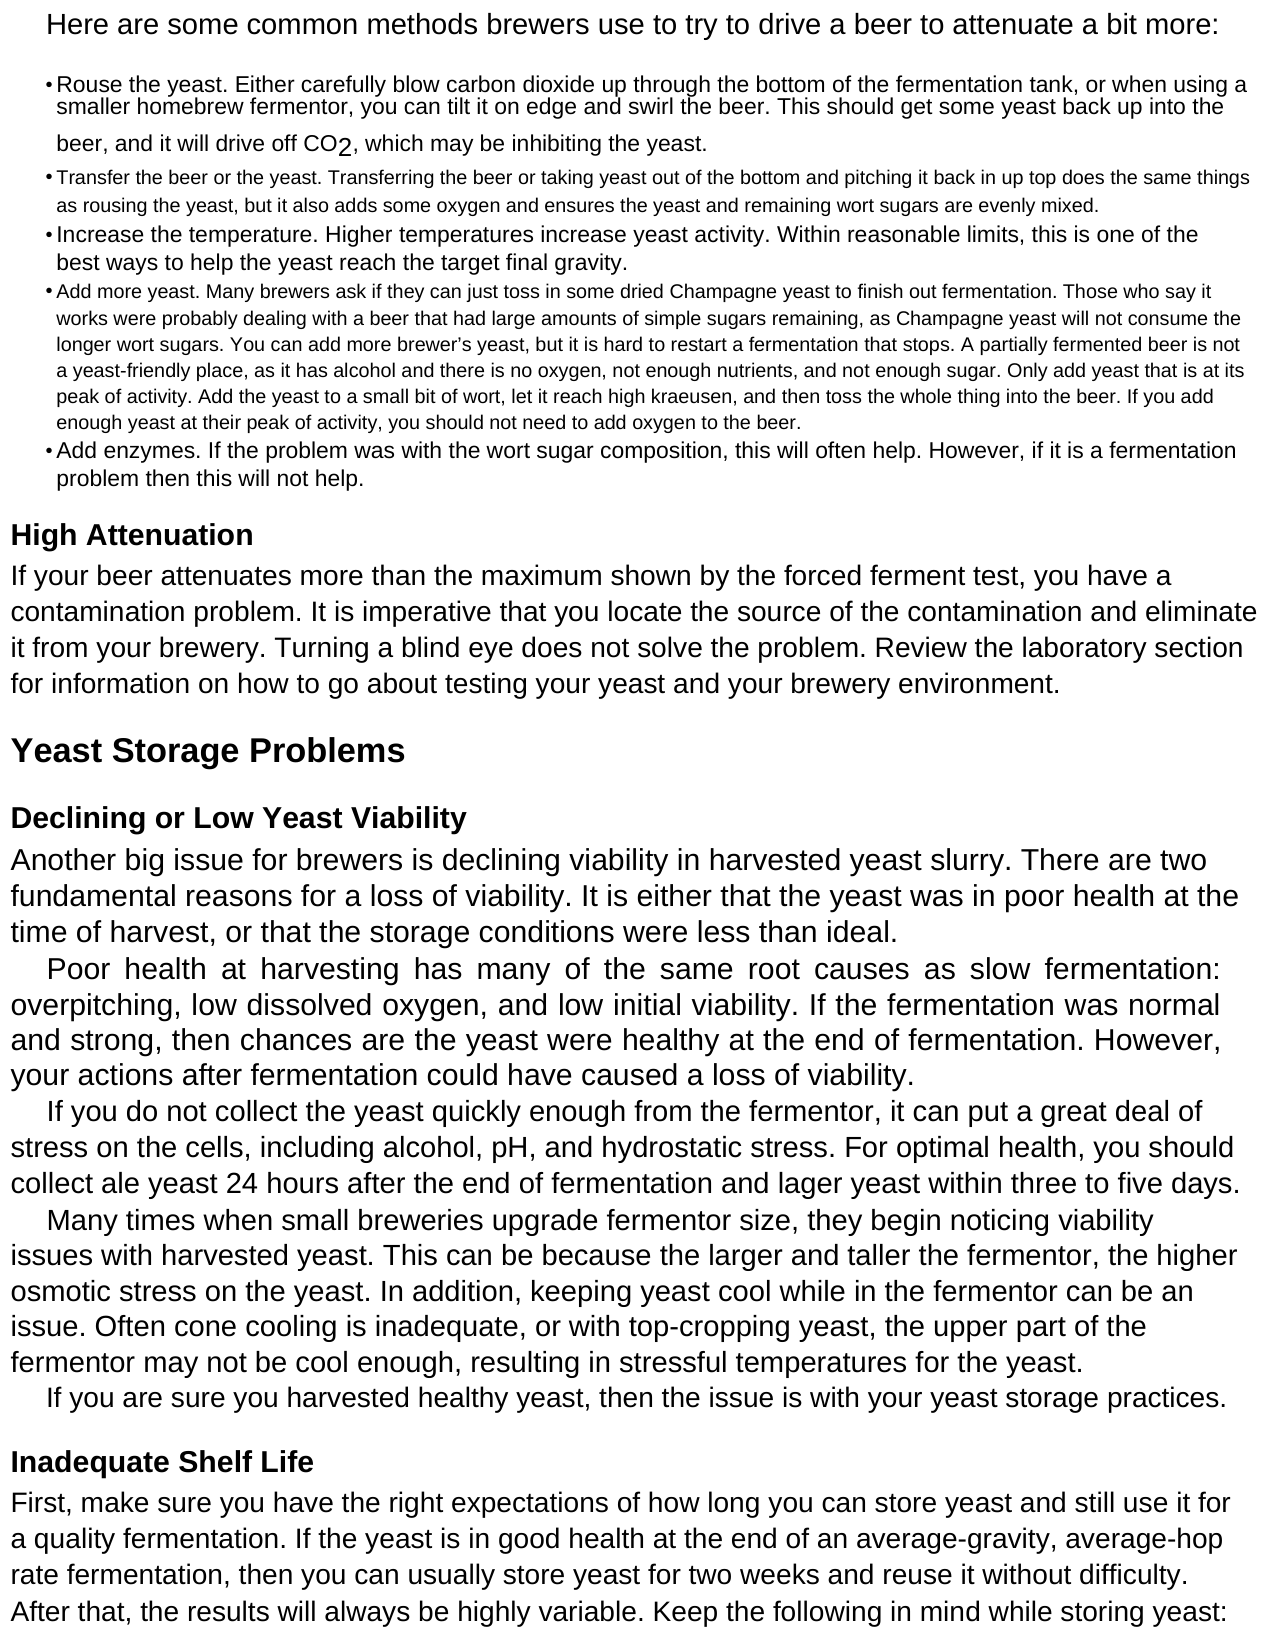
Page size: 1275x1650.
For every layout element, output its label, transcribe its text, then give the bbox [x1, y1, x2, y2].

text Inadequate Shelf Life [10, 1444, 1262, 1479]
text Many times when small breweries upgrade fermentor size, they begin noticing viability issues with harvested yeast. This can be because the larger and taller the fermentor, the higher osmotic stress on the yeast. In addition, keeping yeast cool while in the fermentor can be an issue. Often cone cooling is inadequate, or with top-cropping yeast, the upper part of the fermentor may not be cool enough, resulting in stressful temperatures for the yeast. [10, 1203, 1244, 1378]
text Poor health at harvesting has many of the same root causes as slow fermentation: overpitching, low dissolved oxygen, and low initial viability. If the fermentation was normal and strong, then chances are the yeast were healthy at the end of fermentation. However, your actions after fermentation could have caused a loss of viability. [10, 951, 1223, 1092]
text If you are sure you harvested healthy yeast, then the issue is with your yeast storage practices. [46, 1381, 1262, 1413]
text First, make sure you have the right expectations of how long you can store yeast and still use it for a quality fermentation. If the yeast is in good health at the end of an average-gravity, average-hop rate fermentation, then you can usually store yeast for two weeks and reuse it without difficulty. After that, the results will always be highly variable. Keep the following in mind while storing yeast: [10, 1486, 1250, 1627]
text Here are some common methods brewers use to try to drive a beer to attenuate a bit more: [46, 7, 1262, 40]
text If you do not collect the yeast quickly enough from the fermentor, it can put a great deal of stress on the cells, including alcohol, pH, and hydrostatic stress. For optimal health, you should collect ale yeast 24 hours after the end of fermentation and lager yeast within three to five days. [10, 1094, 1256, 1200]
text Declining or Low Yeast Viability [10, 800, 1262, 835]
list Add enzymes. If the problem was with the wort sugar composition, this will often help. However, if it is a fermentation problem then this will not help. [45, 437, 1254, 491]
text Yeast Storage Problems [10, 730, 1262, 769]
text High Attenuation [10, 517, 1262, 552]
list Rouse the yeast. Either carefully blow carbon dioxide up through the bottom of the fermentation tank, or when using a smaller homebrew fermentor, you can tilt it on edge and swirl the beer. This should get some yeast back up into the beer, and it will drive off CO2, which may be inhibiting the yeast. [45, 71, 1260, 161]
text Another big issue for brewers is declining viability in harvested yeast slurry. There are two fundamental reasons for a loss of viability. It is either that the yeast was in poor health at the time of harvest, or that the storage conditions were less than ideal. [10, 842, 1262, 949]
list Transfer the beer or the yeast. Transferring the beer or taking yeast out of the bottom and pitching it back in up top does the same things as rousing the yeast, but it also adds some oxygen and ensures the yeast and remaining wort sugars are evenly mixed. [45, 163, 1256, 217]
list Add more yeast. Many brewers ask if they can just toss in some dried Champagne yeast to finish out fermentation. Those who say it works were probably dealing with a beer that had large amounts of simple sugars remaining, as Champagne yeast will not consume the longer wort sugars. You can add more brewer’s yeast, but it is hard to restart a fermentation that stops. A partially fermented beer is not a yeast-friendly place, as it has alcohol and there is no oxygen, not enough nutrients, and not enough sugar. Only add yeast that is at its peak of activity. Add the yeast to a small bit of wort, let it reach high kraeusen, and then toss the whole thing into the beer. If you add enough yeast at their peak of activity, you should not need to add oxygen to the beer. [45, 277, 1254, 433]
text If your beer attenuates more than the maximum shown by the forced ferment test, you have a contamination problem. It is imperative that you locate the source of the contamination and eliminate it from your brewery. Turning a blind eye does not solve the problem. Review the laboratory section for information on how to go about testing your yeast and your brewery environment. [10, 559, 1262, 700]
list Increase the temperature. Higher temperatures increase yeast activity. Within reasonable limits, this is one of the best ways to help the yeast reach the target final gravity. [45, 221, 1239, 275]
